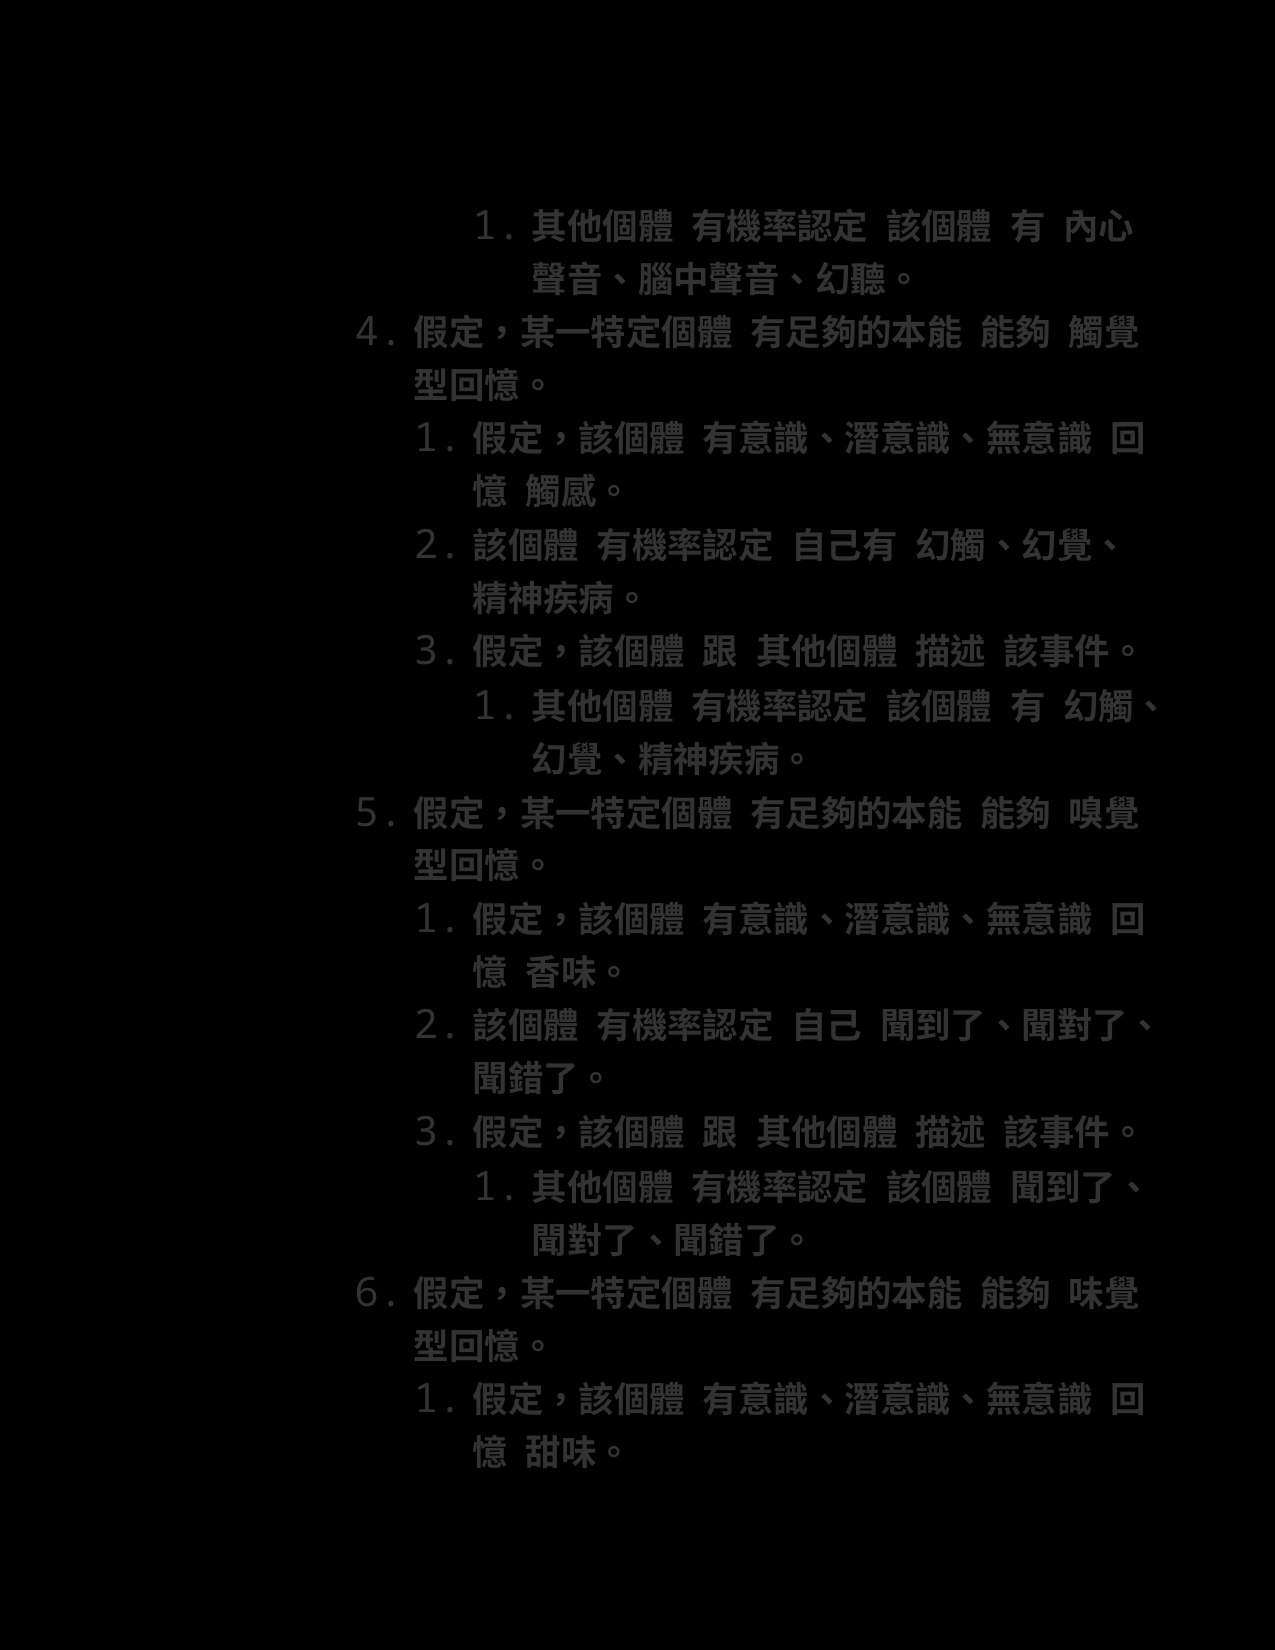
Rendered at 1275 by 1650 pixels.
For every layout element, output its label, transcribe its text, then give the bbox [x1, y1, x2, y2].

list 假定，某一特定個體 有足夠的本能 能夠 味覺型回憶。 [354, 1263, 1157, 1369]
list 假定，某一特定個體 有足夠的本能 能夠 嗅覺型回憶。 [354, 783, 1157, 889]
list 假定，該個體 有意識、潛意識、無意識 回憶 甜味。 [413, 1369, 1157, 1476]
list 其他個體 有機率認定 該個體 有 幻觸、幻覺、精神疾病。 [472, 676, 1157, 783]
list 其他個體 有機率認定 該個體 聞到了、聞對了、聞錯了。 [472, 1157, 1157, 1263]
list 假定，該個體 跟 其他個體 描述 該事件。 [413, 621, 1157, 676]
list 假定，某一特定個體 有足夠的本能 能夠 觸覺型回憶。 [354, 302, 1157, 408]
list 假定，該個體 有意識、潛意識、無意識 回憶 香味。 [413, 889, 1157, 995]
list 假定，該個體 跟 其他個體 描述 該事件。 [413, 1102, 1157, 1157]
list 其他個體 有機率認定 該個體 有 內心聲音、腦中聲音、幻聽。 [472, 196, 1157, 302]
list 假定，該個體 有意識、潛意識、無意識 回憶 觸感。 [413, 408, 1157, 515]
list 該個體 有機率認定 自己有 幻觸、幻覺、精神疾病。 [413, 515, 1157, 621]
list 該個體 有機率認定 自己 聞到了、聞對了、聞錯了。 [413, 995, 1157, 1102]
